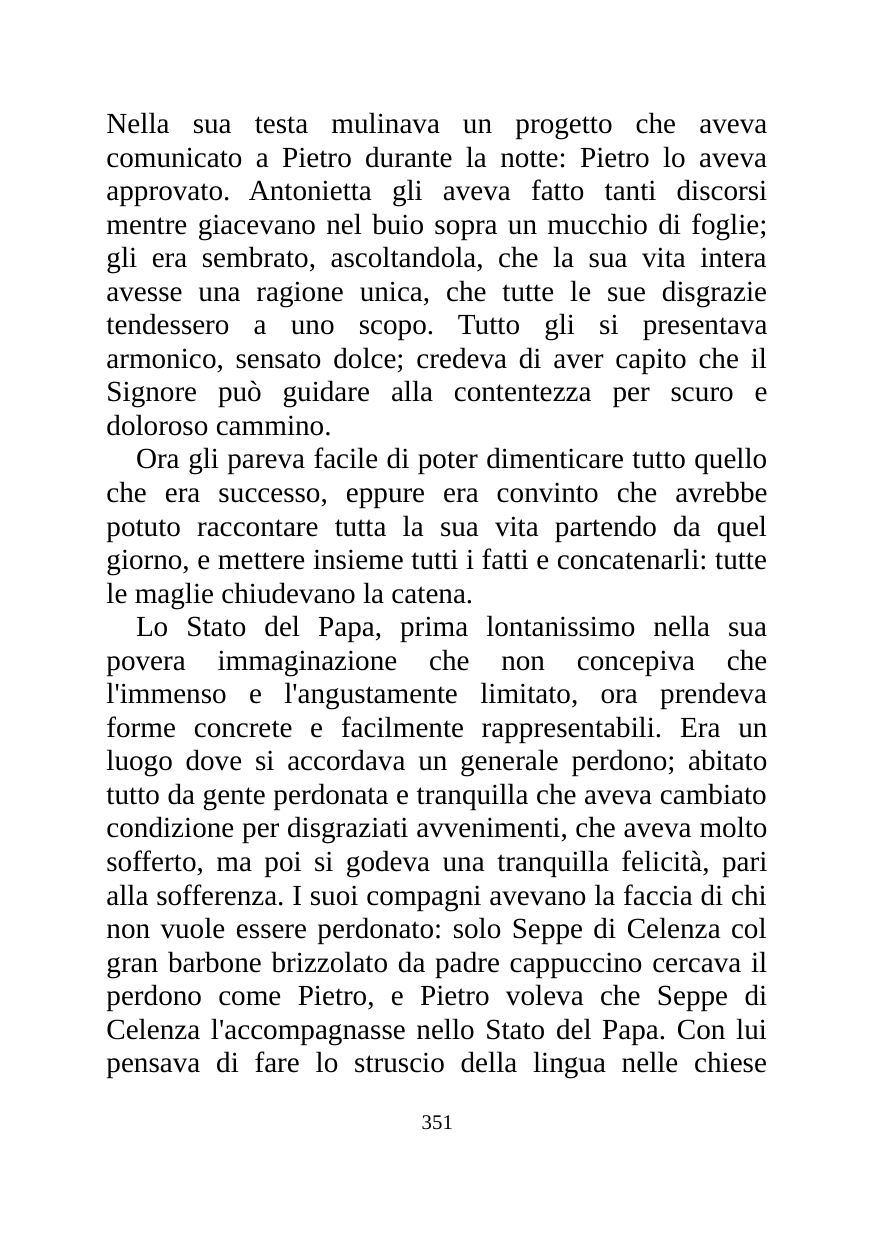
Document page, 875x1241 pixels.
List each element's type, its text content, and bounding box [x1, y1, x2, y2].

text Lo Stato del Papa, prima lontanissimo nella sua povera immaginazione che non concepiva che l'immenso e l'angustamente limitato, ora prendeva forme concrete e facilmente rappresentabili. Era un luogo dove si accordava un generale perdono; abitato tutto da gente perdonata e tranquilla che aveva cambiato condizione per disgraziati avvenimenti, che aveva molto sofferto, ma poi si godeva una tranquilla felicità, pari alla sofferenza. I suoi compagni avevano la faccia di chi non vuole essere perdonato: solo Seppe di Celenza col gran barbone brizzolato da padre cappuccino cercava il perdono come Pietro, e Pietro voleva che Seppe di Celenza l'accompagnasse nello Stato del Papa. Con lui pensava di fare lo struscio della lingua nelle chiese [106, 609, 768, 1079]
text Ora gli pareva facile di poter dimenticare tutto quello che era successo, eppure era convinto che avrebbe potuto raccontare tutta la sua vita partendo da quel giorno, e mettere insieme tutti i fatti e concatenarli: tutte le maglie chiudevano la catena. [106, 442, 768, 609]
text Nella sua testa mulinava un progetto che aveva comunicato a Pietro durante la notte: Pietro lo aveva approvato. Antonietta gli aveva fatto tanti discorsi mentre giacevano nel buio sopra un mucchio di foglie; gli era sembrato, ascoltandola, che la sua vita intera avesse una ragione unica, che tutte le sue disgrazie tendessero a uno scopo. Tutto gli si presentava armonico, sensato dolce; credeva di aver capito che il Signore può guidare alla contentezza per scuro e doloroso cammino. [106, 106, 768, 442]
